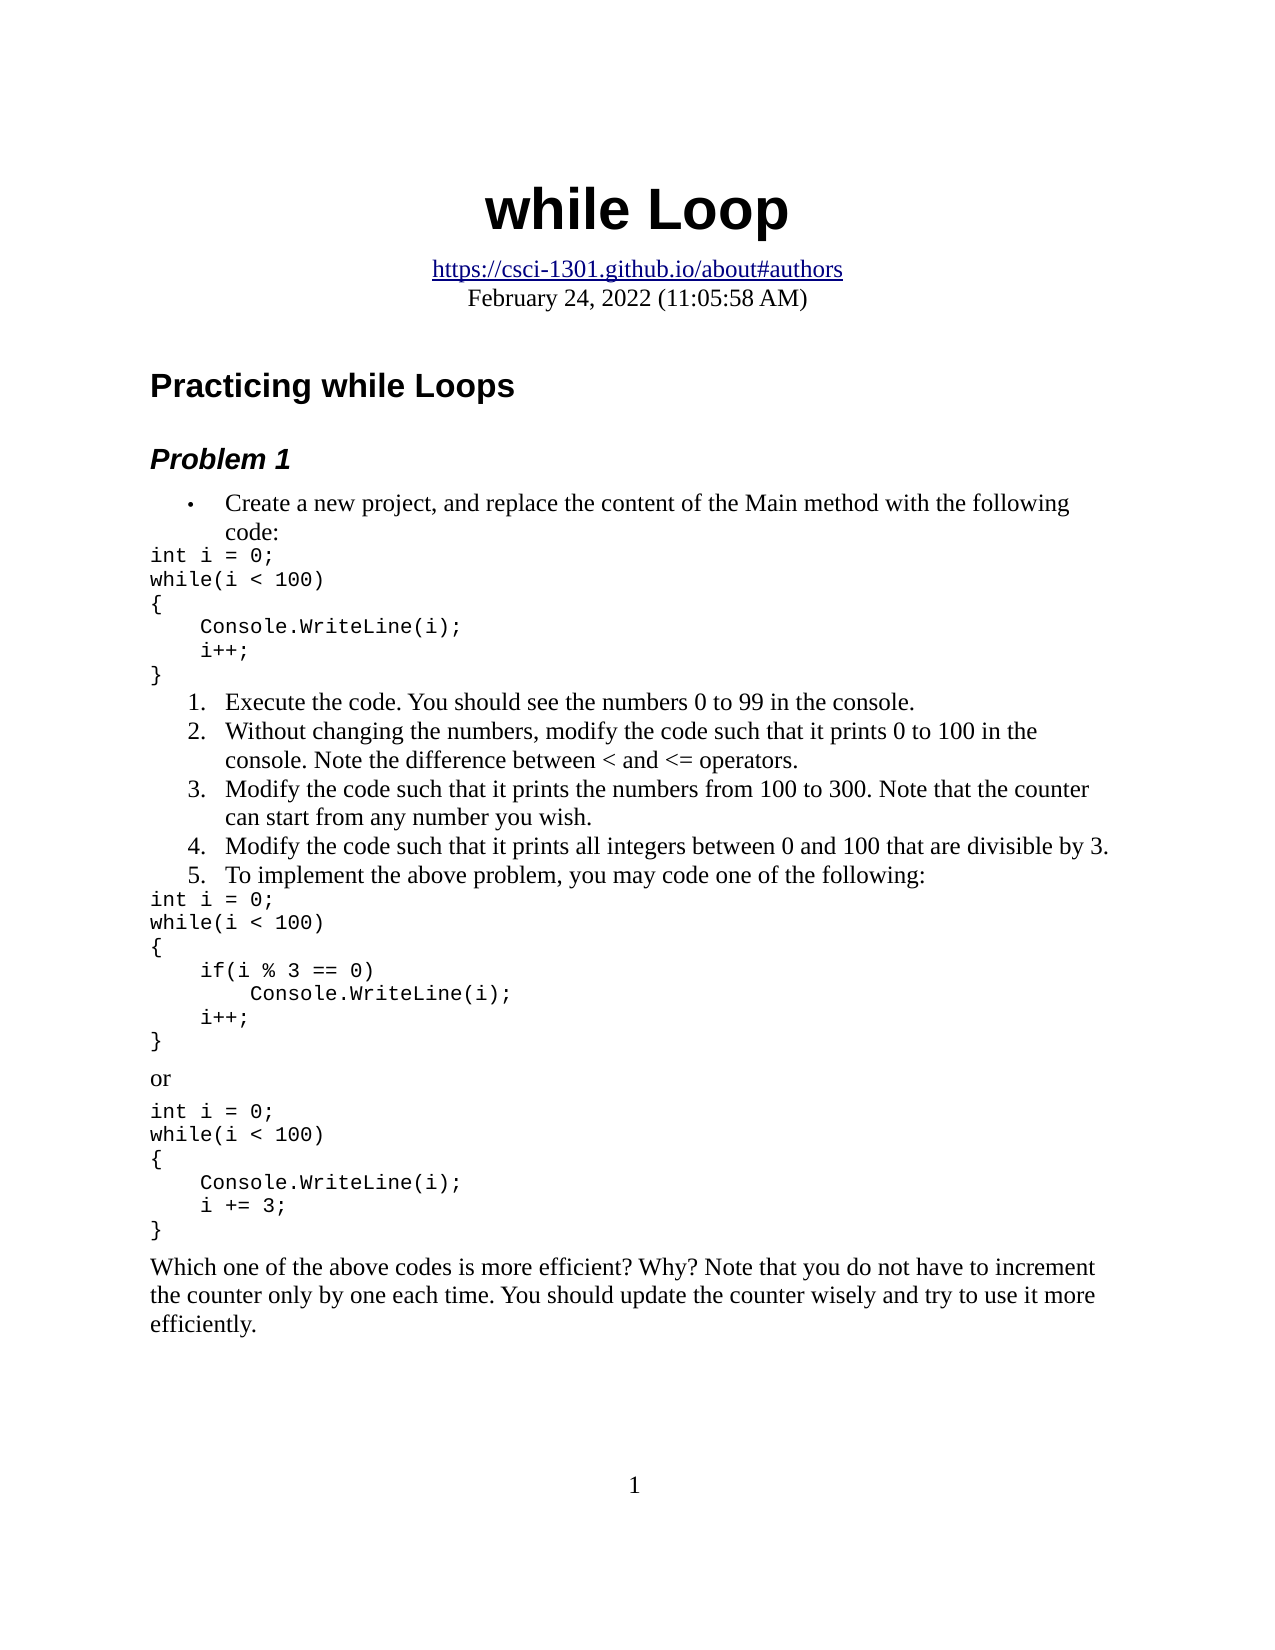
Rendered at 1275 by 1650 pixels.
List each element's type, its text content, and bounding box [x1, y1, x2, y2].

text Console.WriteLine(i); [150, 1172, 1125, 1195]
text } [150, 664, 1125, 687]
text while(i < 100) [150, 1124, 1125, 1148]
title while Loop [150, 175, 1125, 242]
text while(i < 100) [150, 569, 1125, 593]
text { [150, 1148, 1125, 1172]
text } [150, 1219, 1125, 1243]
text February 24, 2022 (11:05:58 AM) [150, 283, 1125, 312]
list Modify the code such that it prints the numbers from 100 to 300. Note that the counter can start from any number you wish. [187, 774, 1125, 831]
text i++; [150, 640, 1125, 664]
list Execute the code. You should see the numbers 0 to 99 in the console. [187, 687, 1125, 716]
text or [150, 1063, 1125, 1092]
text https://csci-1301.github.io/about#authors [150, 254, 1125, 283]
list Modify the code such that it prints all integers between 0 and 100 that are divisible by 3. [187, 831, 1125, 860]
text Console.WriteLine(i); [150, 983, 1125, 1007]
subtitle Problem 1 [150, 442, 1125, 476]
list Create a new project, and replace the content of the Main method with the following code: [187, 488, 1125, 546]
list To implement the above problem, you may code one of the following: [187, 860, 1125, 889]
text { [150, 936, 1125, 959]
list Without changing the numbers, modify the code such that it prints 0 to 100 in the console. Note the difference between < and <= operators. [187, 716, 1125, 774]
text while(i < 100) [150, 912, 1125, 936]
text if(i % 3 == 0) [150, 959, 1125, 983]
text Which one of the above codes is more efficient? Why? Note that you do not have to increment the counter only by one each time. You should update the counter wisely and try to use it more efficiently. [150, 1252, 1125, 1338]
subtitle Practicing while Loops [150, 366, 1125, 404]
text { [150, 593, 1125, 616]
text Console.WriteLine(i); [150, 616, 1125, 640]
text int i = 0; [150, 889, 1125, 912]
text int i = 0; [150, 1101, 1125, 1124]
text i++; [150, 1007, 1125, 1031]
text i += 3; [150, 1195, 1125, 1219]
text int i = 0; [150, 546, 1125, 569]
text } [150, 1031, 1125, 1054]
